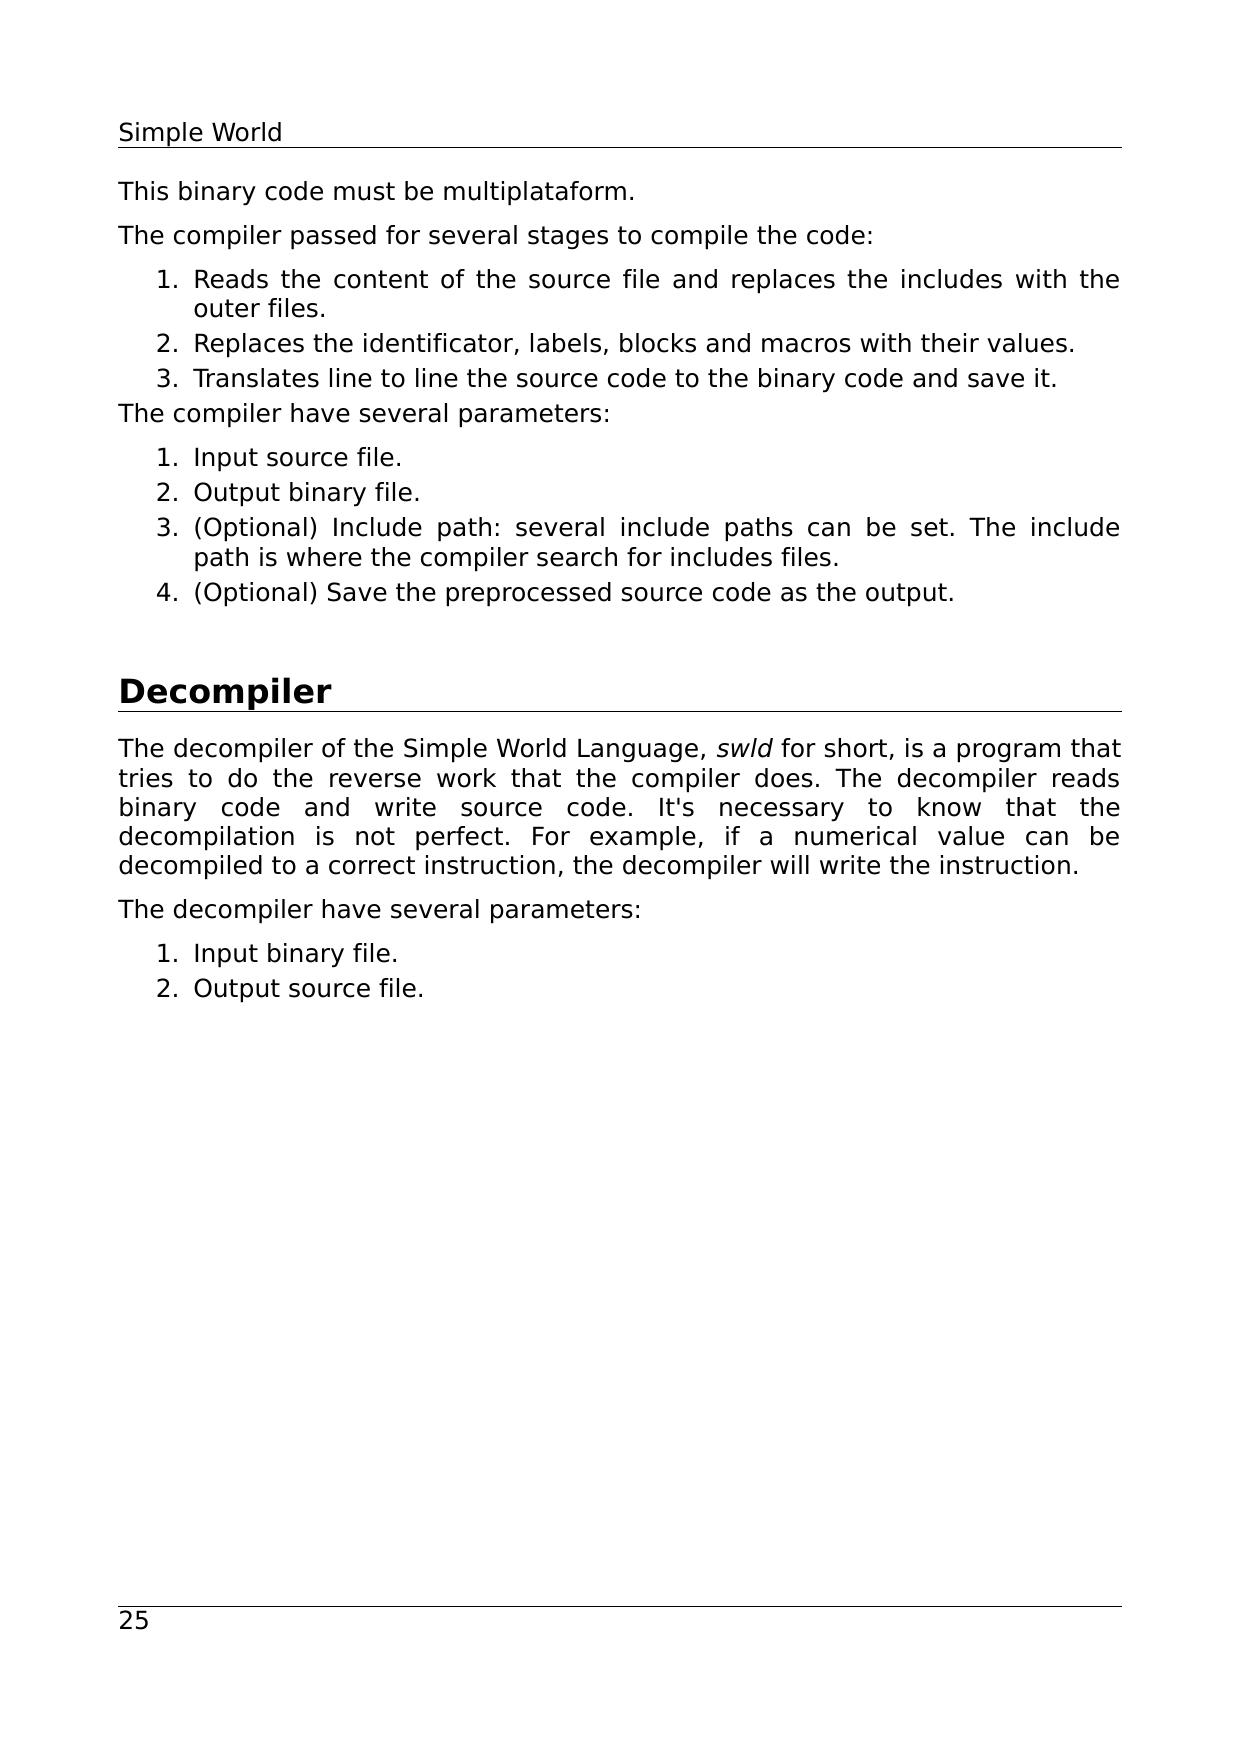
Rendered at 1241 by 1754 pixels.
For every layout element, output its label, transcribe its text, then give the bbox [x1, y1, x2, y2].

list Translates line to line the source code to the binary code and save it. [156, 364, 1122, 393]
list (Optional) Include path: several include paths can be set. The include path is where the compiler search for includes files. [156, 514, 1122, 572]
text The decompiler have several parameters: [118, 895, 1122, 924]
text The compiler have several parameters: [118, 399, 1122, 429]
title Decompiler [118, 672, 1122, 711]
text This binary code must be multiplataform. [118, 177, 1122, 206]
list Input source file. [156, 443, 1122, 473]
list (Optional) Save the preprocessed source code as the output. [156, 578, 1122, 607]
text The compiler passed for several stages to compile the code: [118, 221, 1122, 250]
list Input binary file. [156, 939, 1122, 968]
list Replaces the identificator, labels, blocks and macros with their values. [156, 329, 1122, 358]
text The decompiler of the Simple World Language, swld for short, is a program that tries to do the reverse work that the compiler does. The decompiler reads binary code and write source code. It's necessary to know that the decompilation is not perfect. For example, if a numerical value can be decompiled to a correct instruction, the decompiler will write the instruction. [118, 735, 1122, 881]
list Reads the content of the source file and replaces the includes with the outer files. [156, 265, 1122, 323]
list Output binary file. [156, 478, 1122, 508]
list Output source file. [156, 974, 1122, 1003]
